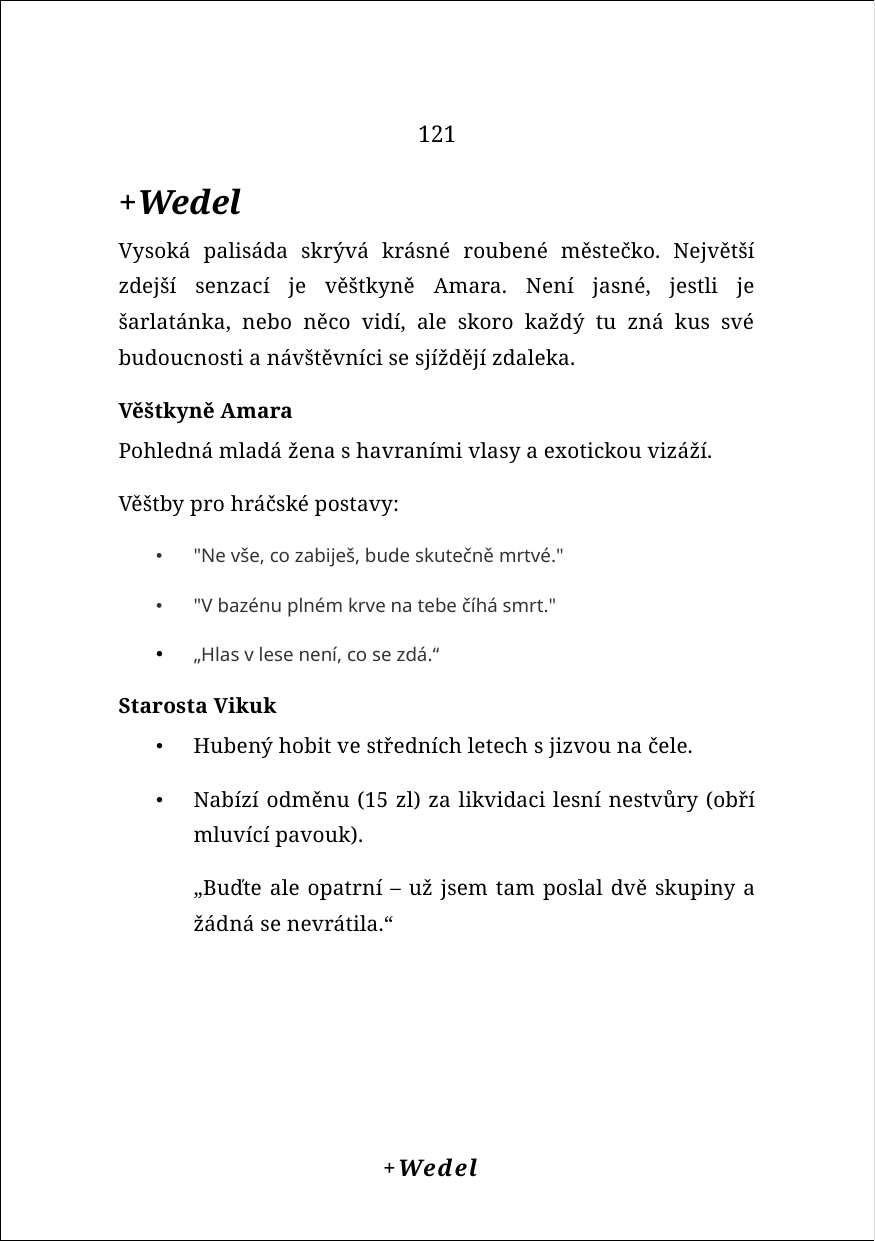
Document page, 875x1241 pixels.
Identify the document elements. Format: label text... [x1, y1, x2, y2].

subtitle +Wedel [118, 179, 756, 224]
text Věštby pro hráčské postavy: [118, 489, 756, 518]
text Pohledná mladá žena s havraními vlasy a exotickou vizáží. [118, 436, 756, 464]
list "V bazénu plném krve na tebe číhá smrt." [156, 592, 756, 618]
list Nabízí odměnu (15 zl) za likvidaci lesní nestvůry (obří mluvící pavouk). [156, 785, 756, 849]
text Vysoká palisáda skrývá krásné roubené městečko. Největší zdejší senzací je věštkyně Amara. Není jasné, jestli je šarlatánka, nebo něco vidí, ale skoro každý tu zná kus své budoucnosti a návštěvníci se sjíždějí zdaleka. [118, 236, 756, 371]
list Hubený hobit ve středních letech s jizvou na čele. [156, 732, 756, 760]
list "Ne vše, co zabiješ, bude skutečně mrtvé." [156, 543, 756, 568]
subtitle Věštkyně Amara [118, 396, 756, 424]
subtitle Starosta Vikuk [118, 691, 756, 720]
list „Buďte ale opatrní – už jsem tam poslal dvě skupiny a žádná se nevrátila.“ [156, 873, 756, 937]
list „Hlas v lese není, co se zdá.“ [156, 642, 756, 667]
